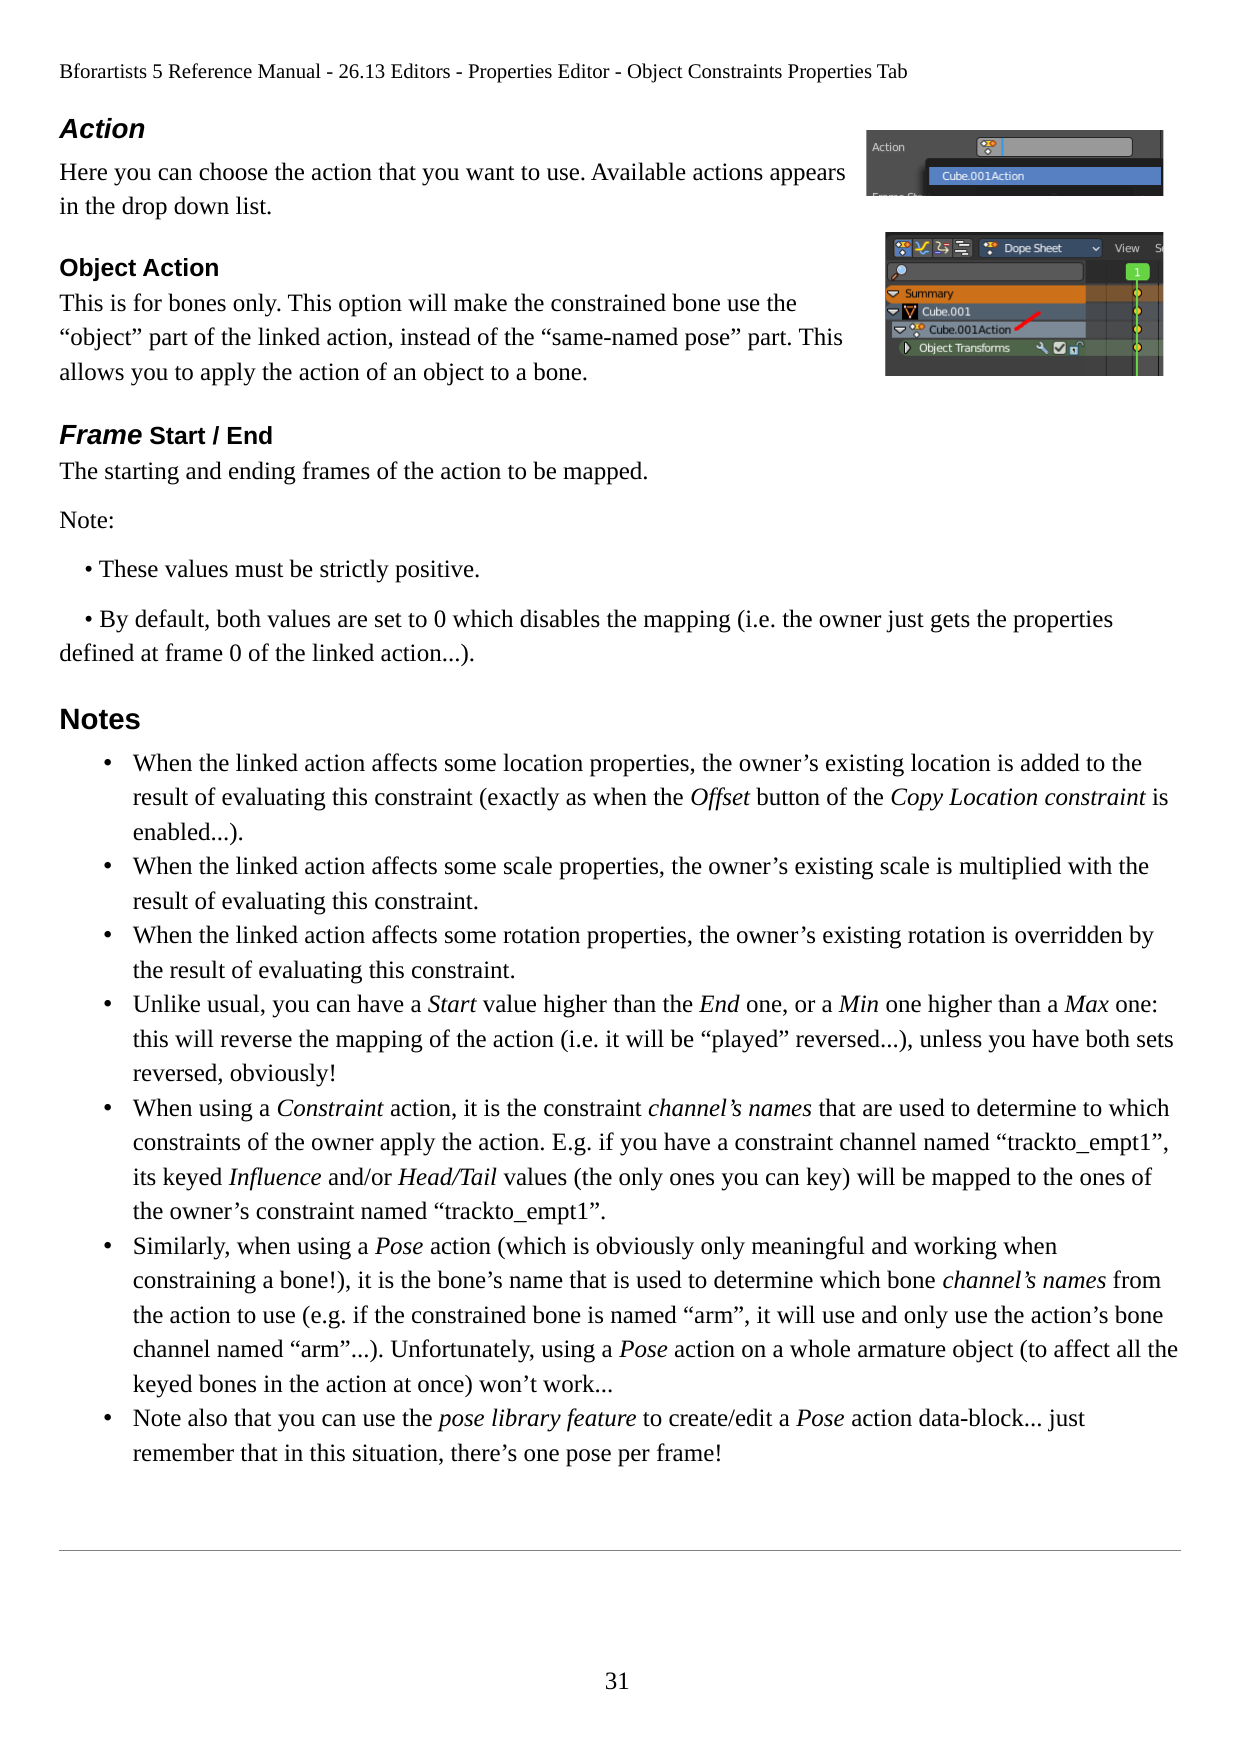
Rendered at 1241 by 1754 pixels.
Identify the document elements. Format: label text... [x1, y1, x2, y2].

list When the linked action affects some location properties, the owner’s existing location is added to the result of evaluating this constraint (exactly as when the Offset button of the Copy Location constraint is enabled...). [103, 748, 1181, 846]
list Similarly, when using a Pose action (which is obviously only meaningful and working when constraining a bone!), it is the bone’s name that is used to determine which bone channel’s names from the action to use (e.g. if the constrained bone is named “arm”, it will use and only use the action’s bone channel named “arm”...). Unfortunately, using a Pose action on a whole armature object (to affect all the keyed bones in the action at once) won’t work... [103, 1231, 1181, 1397]
list When the linked action affects some rotation properties, the owner’s existing rotation is overridden by the result of evaluating this constraint. [103, 920, 1181, 984]
text Here you can choose the action that you want to use. Available actions appears in the drop down list. [59, 157, 1181, 220]
text • These values must be strictly positive. [59, 554, 1181, 583]
text The starting and ending frames of the action to be mapped. [59, 456, 1181, 485]
subtitle Frame Start / End [59, 418, 1181, 450]
subtitle Notes [59, 702, 1181, 736]
subtitle [1164, 253, 1181, 282]
list When using a Constraint action, it is the constraint channel’s names that are used to determine to which constraints of the owner apply the action. E.g. if you have a constraint channel named “trackto_empt1”, its keyed Influence and/or Head/Tail values (the only ones you can key) will be mapped to the ones of the owner’s constraint named “trackto_empt1”. [103, 1093, 1181, 1225]
subtitle Object Action [59, 253, 885, 282]
text • By default, both values are set to 0 which disables the mapping (i.e. the owner just gets the properties defined at frame 0 of the linked action...). [59, 604, 1181, 667]
picture [885, 232, 1164, 376]
text Note: [59, 506, 1181, 534]
list Note also that you can use the pose library feature to create/edit a Pose action data-block... just remember that in this situation, there’s one pose per frame! [103, 1403, 1181, 1466]
subtitle Action [59, 113, 1181, 144]
picture [866, 130, 1164, 196]
list Unlike usual, you can have a Start value higher than the End one, or a Min one higher than a Max one: this will reverse the mapping of the action (i.e. it will be “played” reversed...), unless you have both sets reversed, obviously! [103, 989, 1181, 1087]
text This is for bones only. This option will make the constrained bone use the “object” part of the linked action, instead of the “same-named pose” part. This allows you to apply the action of an object to a bone. [59, 288, 1181, 386]
list When the linked action affects some scale properties, the owner’s existing scale is multiplied with the result of evaluating this constraint. [103, 851, 1181, 915]
